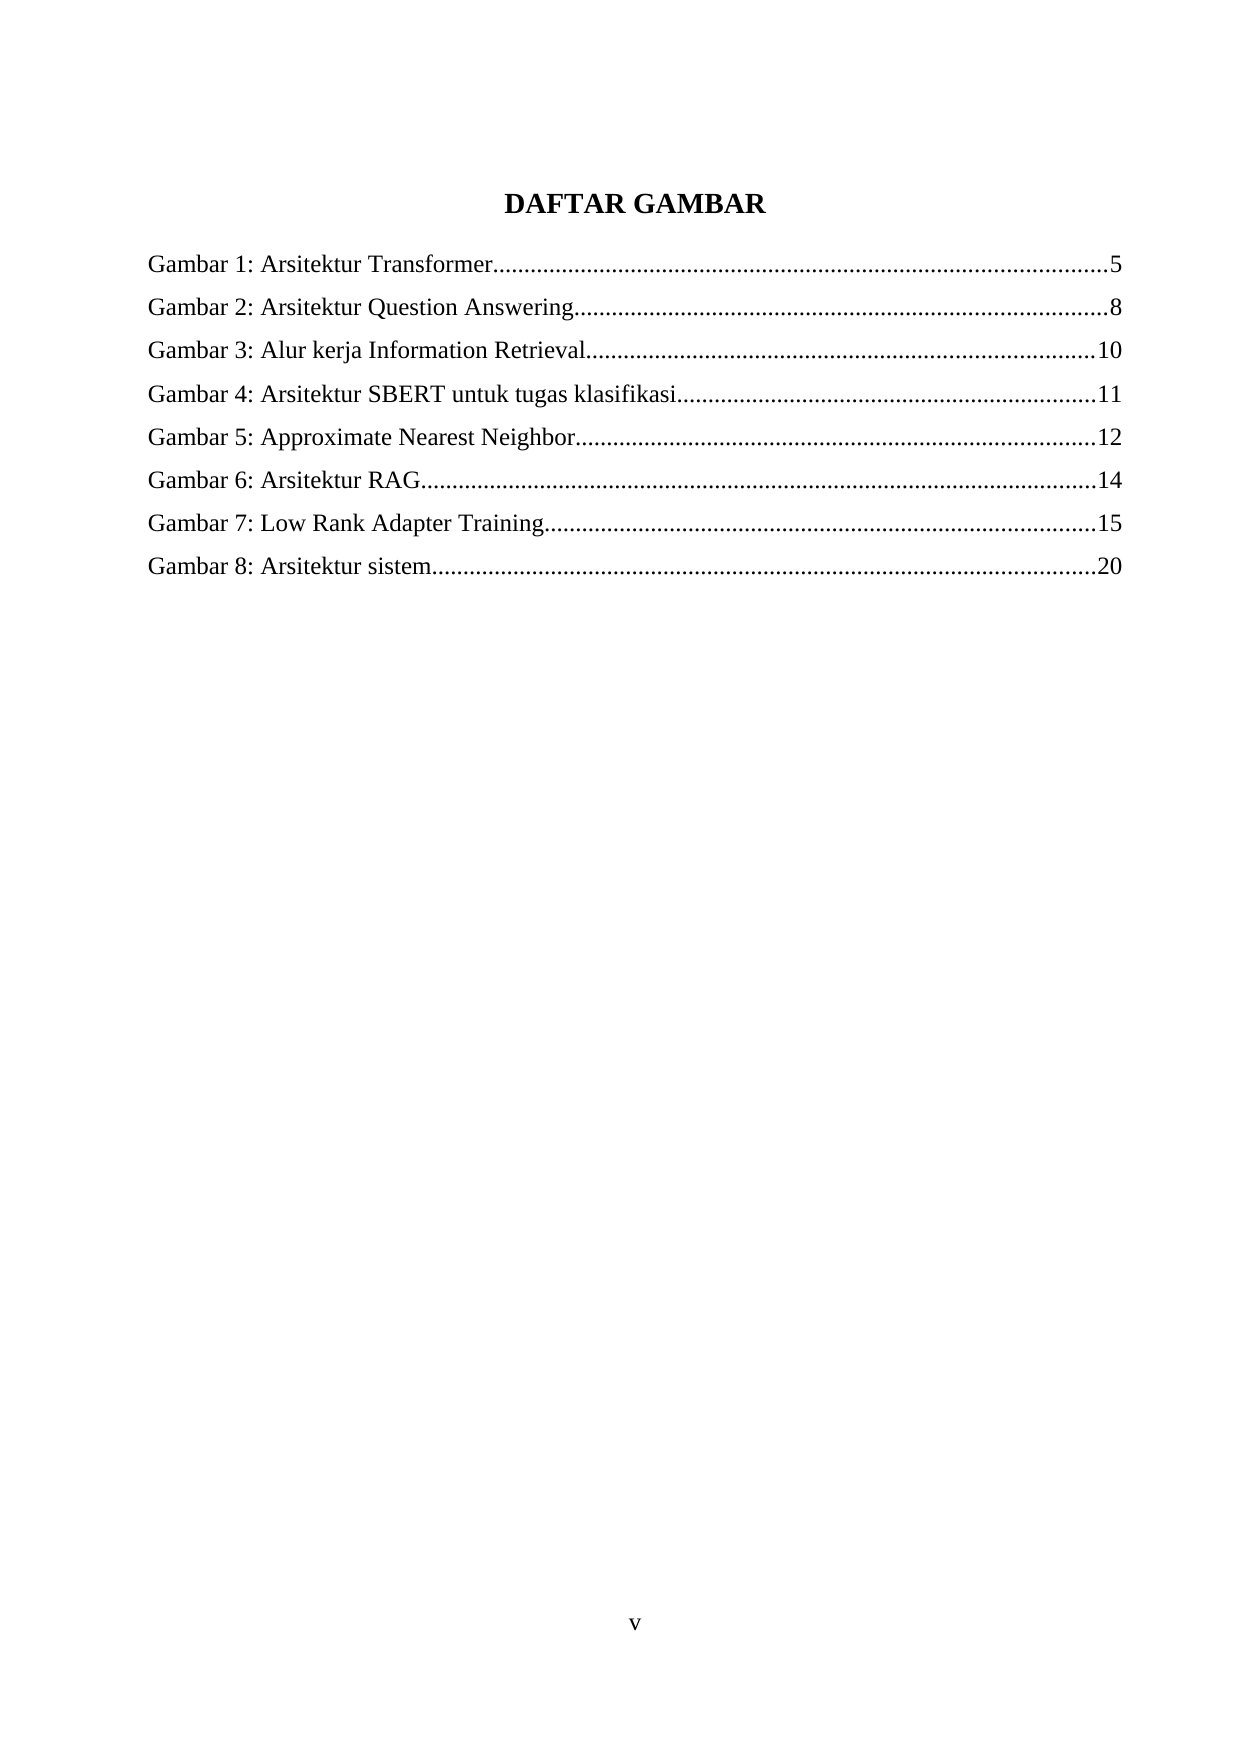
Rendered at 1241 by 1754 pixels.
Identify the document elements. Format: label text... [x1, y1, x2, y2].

text Gambar 4: Arsitektur SBERT untuk tugas klasifikasi 11 [148, 379, 1122, 407]
text Gambar 7: Low Rank Adapter Training 15 [148, 508, 1122, 537]
text Gambar 8: Arsitektur sistem 20 [148, 551, 1122, 580]
text Gambar 1: Arsitektur Transformer 5 [148, 249, 1122, 278]
text Gambar 6: Arsitektur RAG 14 [148, 465, 1122, 494]
text Gambar 5: Approximate Nearest Neighbor 12 [148, 422, 1122, 451]
text Gambar 3: Alur kerja Information Retrieval 10 [148, 336, 1122, 364]
text Gambar 2: Arsitektur Question Answering 8 [148, 292, 1122, 321]
subtitle DAFTAR GAMBAR [148, 186, 1122, 220]
